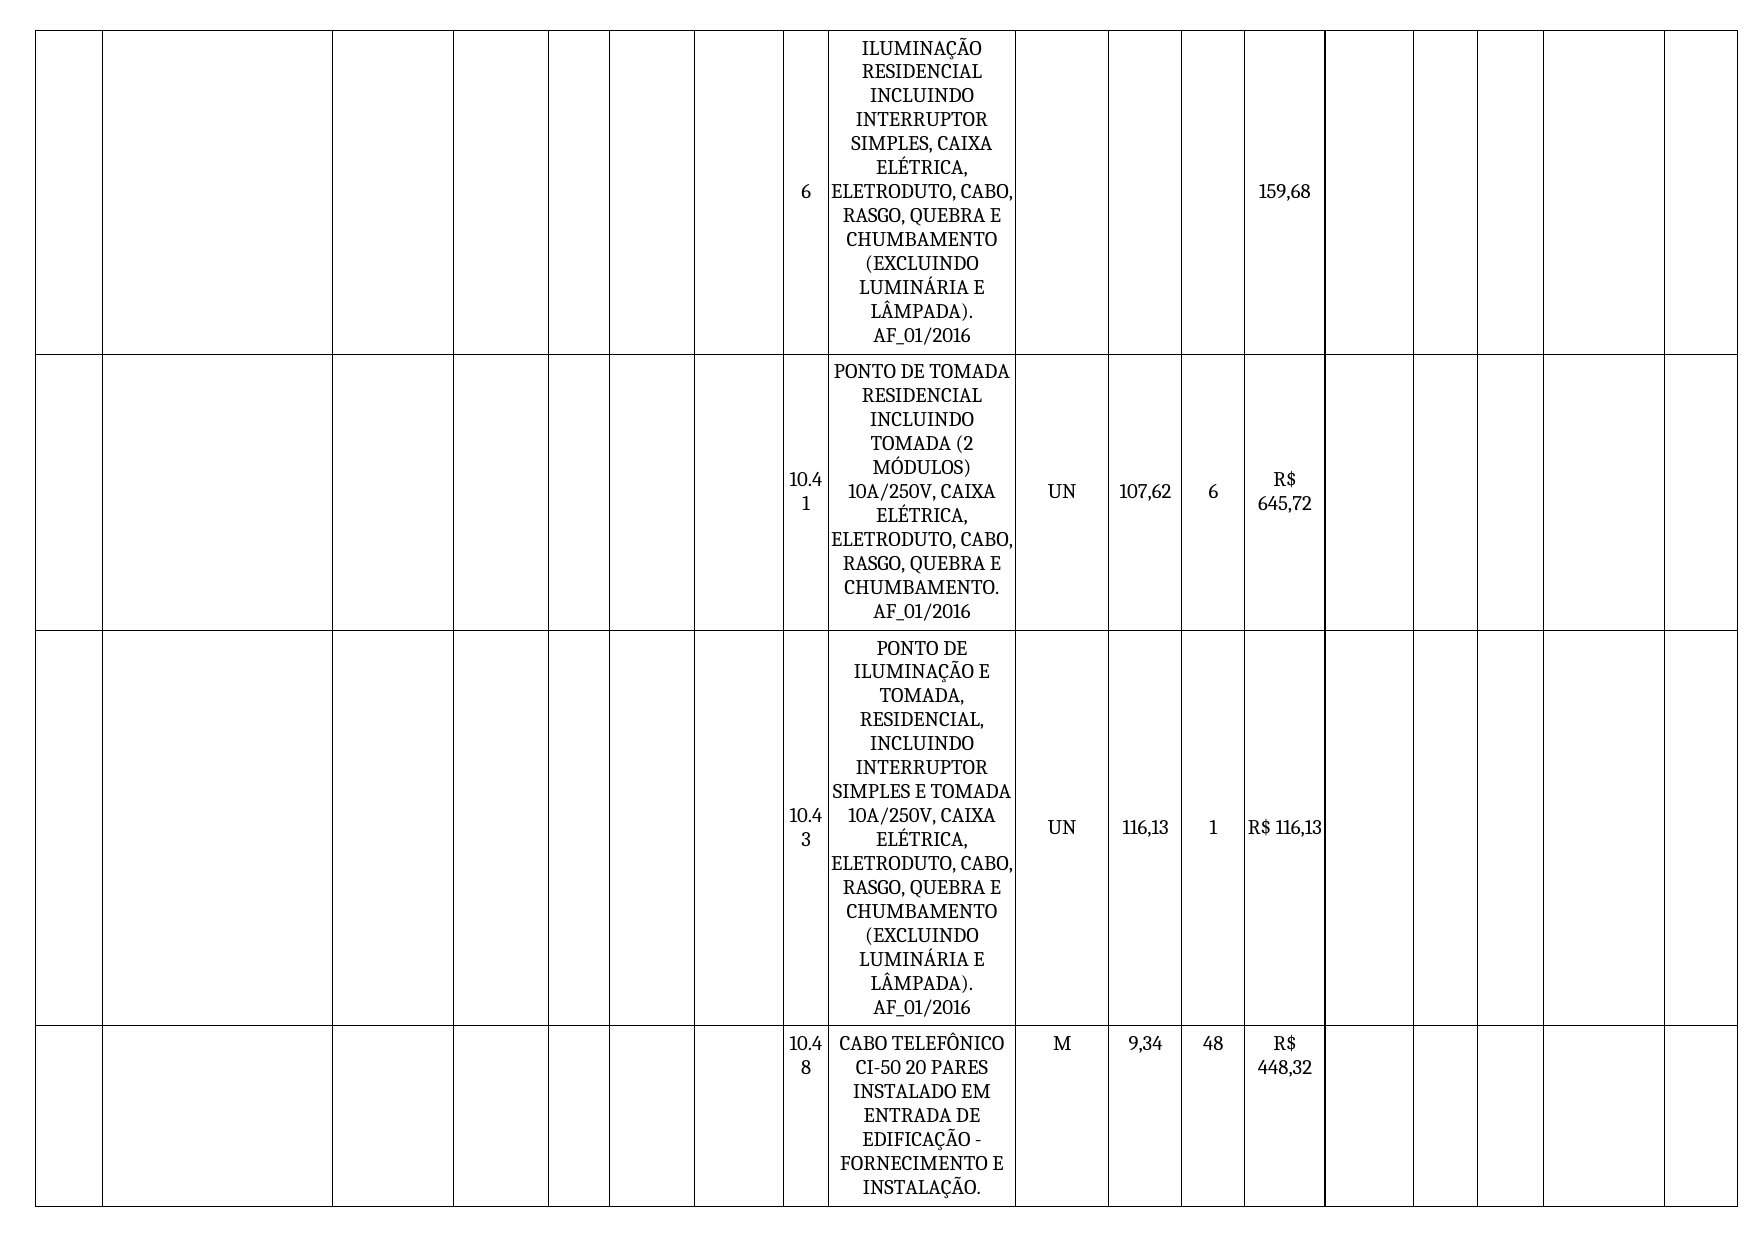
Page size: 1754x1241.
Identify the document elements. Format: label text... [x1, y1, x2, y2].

table_cell [1414, 355, 1477, 629]
table_cell [103, 31, 332, 353]
table_cell [333, 1026, 453, 1206]
table_cell [695, 31, 783, 353]
table_cell 1 [1182, 631, 1244, 1025]
table_cell R$ 448,32 [1245, 1026, 1324, 1206]
table_cell [695, 631, 783, 1025]
table_cell [1478, 31, 1543, 353]
table_cell [36, 355, 102, 629]
table_cell CABO TELEFÔNICO CI-50 20 PARES INSTALADO EM ENTRADA DE EDIFICAÇÃO - FORNECIMENTO E INSTALAÇÃO. [829, 1026, 1015, 1206]
table_cell [1414, 31, 1477, 353]
table_cell [36, 1026, 102, 1206]
table_cell [454, 31, 548, 353]
table_cell [454, 1026, 548, 1206]
table_cell UN [1016, 631, 1108, 1025]
table_cell [1665, 355, 1737, 629]
table_cell [1544, 1026, 1664, 1206]
table_cell 10.43 [784, 631, 828, 1025]
table_cell 107,62 [1109, 355, 1181, 629]
table_cell [1326, 355, 1413, 629]
table_cell [1414, 1026, 1477, 1206]
table_cell [1544, 31, 1664, 353]
table_cell [333, 31, 453, 353]
table_cell 10.41 [784, 355, 828, 629]
table_cell [36, 631, 102, 1025]
table_cell 9,34 [1109, 1026, 1181, 1206]
table_cell [549, 631, 609, 1025]
table_cell PONTO DE ILUMINAÇÃO E TOMADA, RESIDENCIAL, INCLUINDO INTERRUPTOR SIMPLES E TOMADA 10A/250V, CAIXA ELÉTRICA, ELETRODUTO, CABO, RASGO, QUEBRA E CHUMBAMENTO (EXCLUINDO LUMINÁRIA E LÂMPADA). AF_01/2016 [829, 631, 1015, 1025]
table_cell 116,13 [1109, 631, 1181, 1025]
table_cell M [1016, 1026, 1108, 1206]
table_cell [549, 1026, 609, 1206]
table_cell [1478, 631, 1543, 1025]
table_cell 159,68 [1245, 31, 1324, 353]
table_cell [103, 631, 332, 1025]
table_cell [1665, 631, 1737, 1025]
table_cell [1109, 31, 1181, 353]
table_cell PONTO DE TOMADA RESIDENCIAL INCLUINDO TOMADA (2 MÓDULOS) 10A/250V, CAIXA ELÉTRICA, ELETRODUTO, CABO, RASGO, QUEBRA E CHUMBAMENTO. AF_01/2016 [829, 355, 1015, 629]
table_cell [610, 355, 694, 629]
table_cell 6 [1182, 355, 1244, 629]
table_cell [454, 631, 548, 1025]
table_cell [103, 1026, 332, 1206]
table_cell R$ 116,13 [1245, 631, 1324, 1025]
table_cell [610, 31, 694, 353]
table_cell [549, 355, 609, 629]
table_cell [1544, 355, 1664, 629]
table_cell UN [1016, 355, 1108, 629]
table_cell [549, 31, 609, 353]
table_cell [1326, 631, 1413, 1025]
table_cell [695, 355, 783, 629]
table_cell [1665, 1026, 1737, 1206]
table_cell [36, 31, 102, 353]
table_cell 6 [784, 31, 828, 353]
table_cell [610, 631, 694, 1025]
table_cell [333, 631, 453, 1025]
table_cell [1478, 355, 1543, 629]
table_cell [1326, 1026, 1413, 1206]
table_cell [1182, 31, 1244, 353]
table_cell [1665, 31, 1737, 353]
table_cell 48 [1182, 1026, 1244, 1206]
table_cell [610, 1026, 694, 1206]
table_cell [1326, 31, 1413, 353]
table_cell [1478, 1026, 1543, 1206]
table_cell [1414, 631, 1477, 1025]
table_cell [1544, 631, 1664, 1025]
table_cell 10.48 [784, 1026, 828, 1206]
table_cell ILUMINAÇÃO RESIDENCIAL INCLUINDO INTERRUPTOR SIMPLES, CAIXA ELÉTRICA, ELETRODUTO, CABO, RASGO, QUEBRA E CHUMBAMENTO (EXCLUINDO LUMINÁRIA E LÂMPADA). AF_01/2016 [829, 31, 1015, 353]
table_cell [695, 1026, 783, 1206]
table_cell [333, 355, 453, 629]
table_cell R$ 645,72 [1245, 355, 1324, 629]
table_cell [454, 355, 548, 629]
table_cell [103, 355, 332, 629]
table_cell [1016, 31, 1108, 353]
